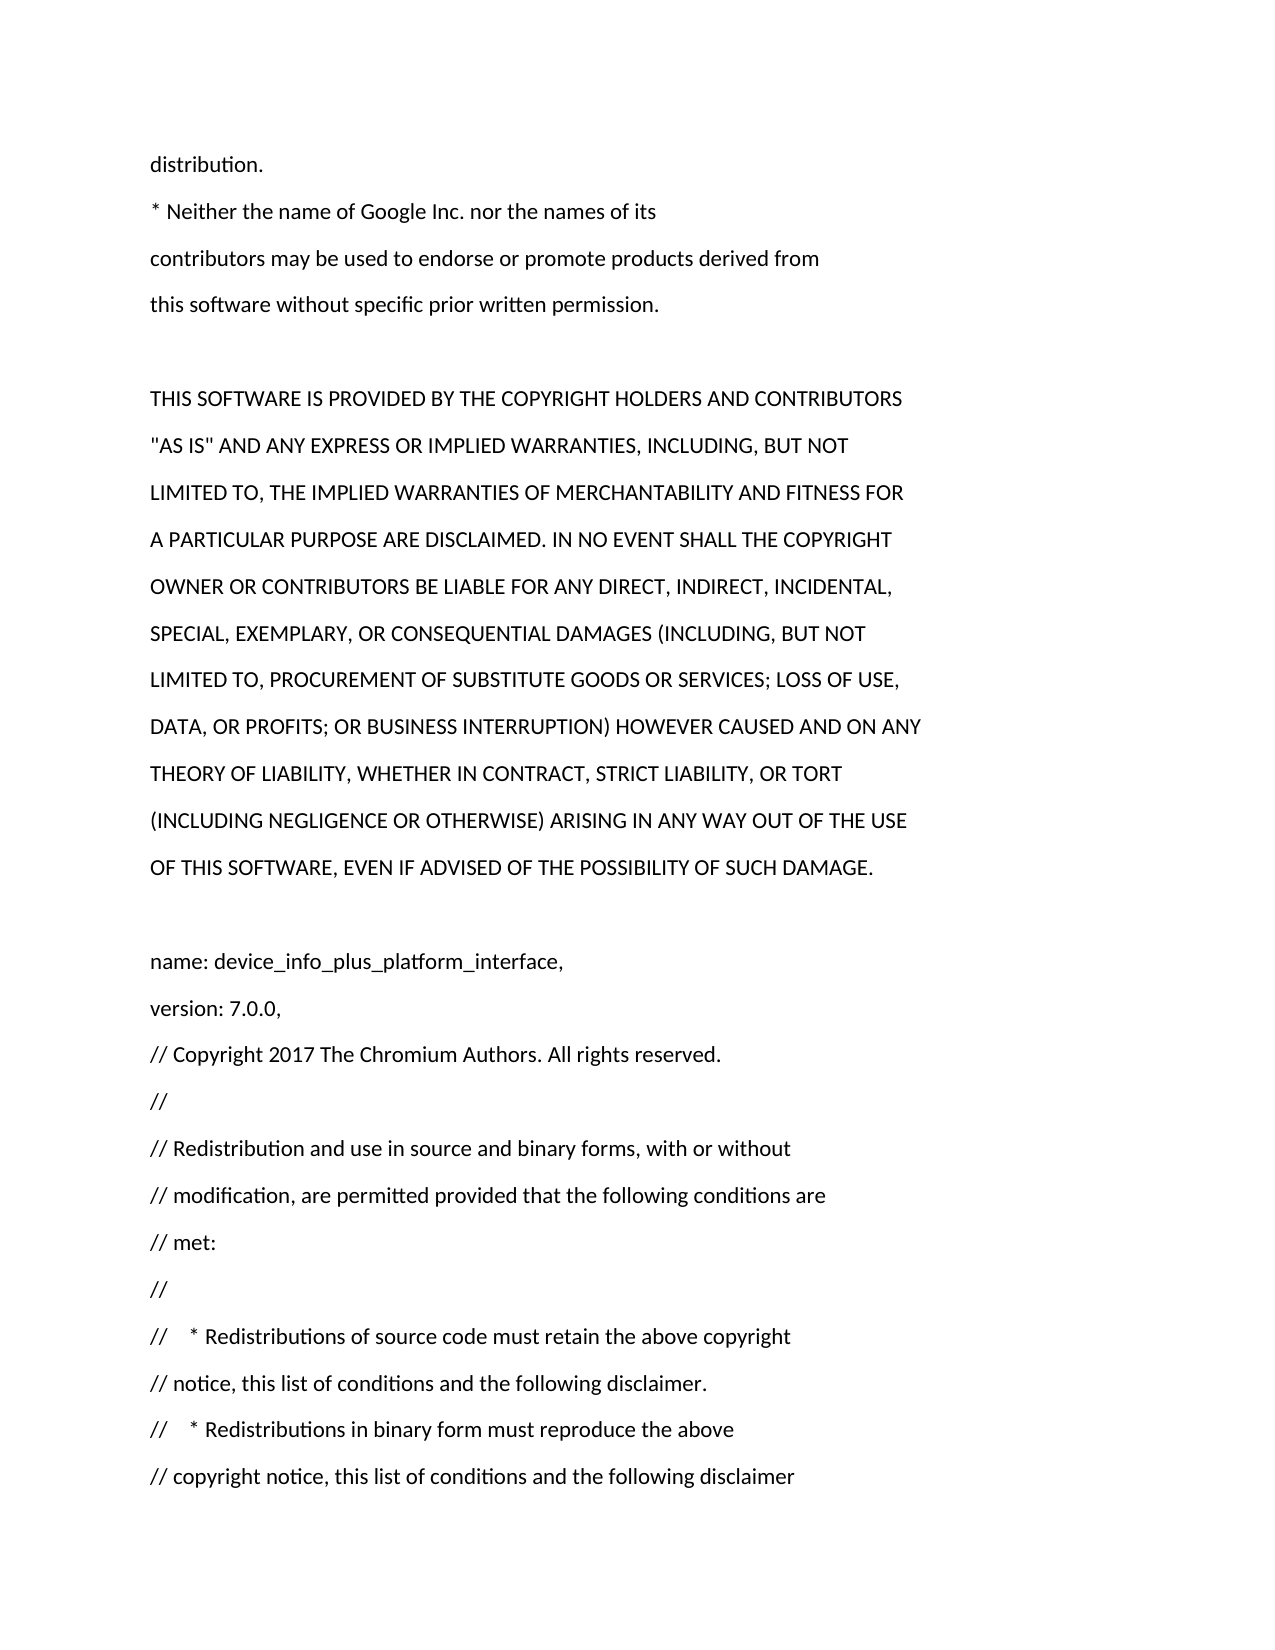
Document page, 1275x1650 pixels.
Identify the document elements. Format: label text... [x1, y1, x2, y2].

text // met: [150, 1228, 1125, 1256]
text // Copyright 2017 The Chromium Authors. All rights reserved. [150, 1041, 1125, 1069]
text // modification, are permitted provided that the following conditions are [150, 1181, 1125, 1209]
text contributors may be used to endorse or promote products derived from [150, 244, 1125, 272]
text this software without specific prior written permission. [150, 291, 1125, 319]
text DATA, OR PROFITS; OR BUSINESS INTERRUPTION) HOWEVER CAUSED AND ON ANY [150, 712, 1125, 741]
text // * Redistributions in binary form must reproduce the above [150, 1416, 1125, 1444]
text // [150, 1087, 1125, 1116]
text A PARTICULAR PURPOSE ARE DISCLAIMED. IN NO EVENT SHALL THE COPYRIGHT [150, 525, 1125, 553]
text // * Redistributions of source code must retain the above copyright [150, 1322, 1125, 1350]
text name: device_info_plus_platform_interface, [150, 947, 1125, 975]
text // copyright notice, this list of conditions and the following disclaimer [150, 1462, 1125, 1491]
text SPECIAL, EXEMPLARY, OR CONSEQUENTIAL DAMAGES (INCLUDING, BUT NOT [150, 619, 1125, 647]
text * Neither the name of Google Inc. nor the names of its [150, 197, 1125, 225]
text // [150, 1275, 1125, 1303]
text OWNER OR CONTRIBUTORS BE LIABLE FOR ANY DIRECT, INDIRECT, INCIDENTAL, [150, 572, 1125, 600]
text LIMITED TO, THE IMPLIED WARRANTIES OF MERCHANTABILITY AND FITNESS FOR [150, 478, 1125, 506]
text THIS SOFTWARE IS PROVIDED BY THE COPYRIGHT HOLDERS AND CONTRIBUTORS [150, 384, 1125, 412]
text // notice, this list of conditions and the following disclaimer. [150, 1369, 1125, 1397]
text "AS IS" AND ANY EXPRESS OR IMPLIED WARRANTIES, INCLUDING, BUT NOT [150, 431, 1125, 459]
text THEORY OF LIABILITY, WHETHER IN CONTRACT, STRICT LIABILITY, OR TORT [150, 759, 1125, 787]
text distribution. [150, 150, 1125, 178]
text OF THIS SOFTWARE, EVEN IF ADVISED OF THE POSSIBILITY OF SUCH DAMAGE. [150, 853, 1125, 881]
text // Redistribution and use in source and binary forms, with or without [150, 1134, 1125, 1162]
text (INCLUDING NEGLIGENCE OR OTHERWISE) ARISING IN ANY WAY OUT OF THE USE [150, 806, 1125, 834]
text LIMITED TO, PROCUREMENT OF SUBSTITUTE GOODS OR SERVICES; LOSS OF USE, [150, 666, 1125, 694]
text version: 7.0.0, [150, 994, 1125, 1022]
